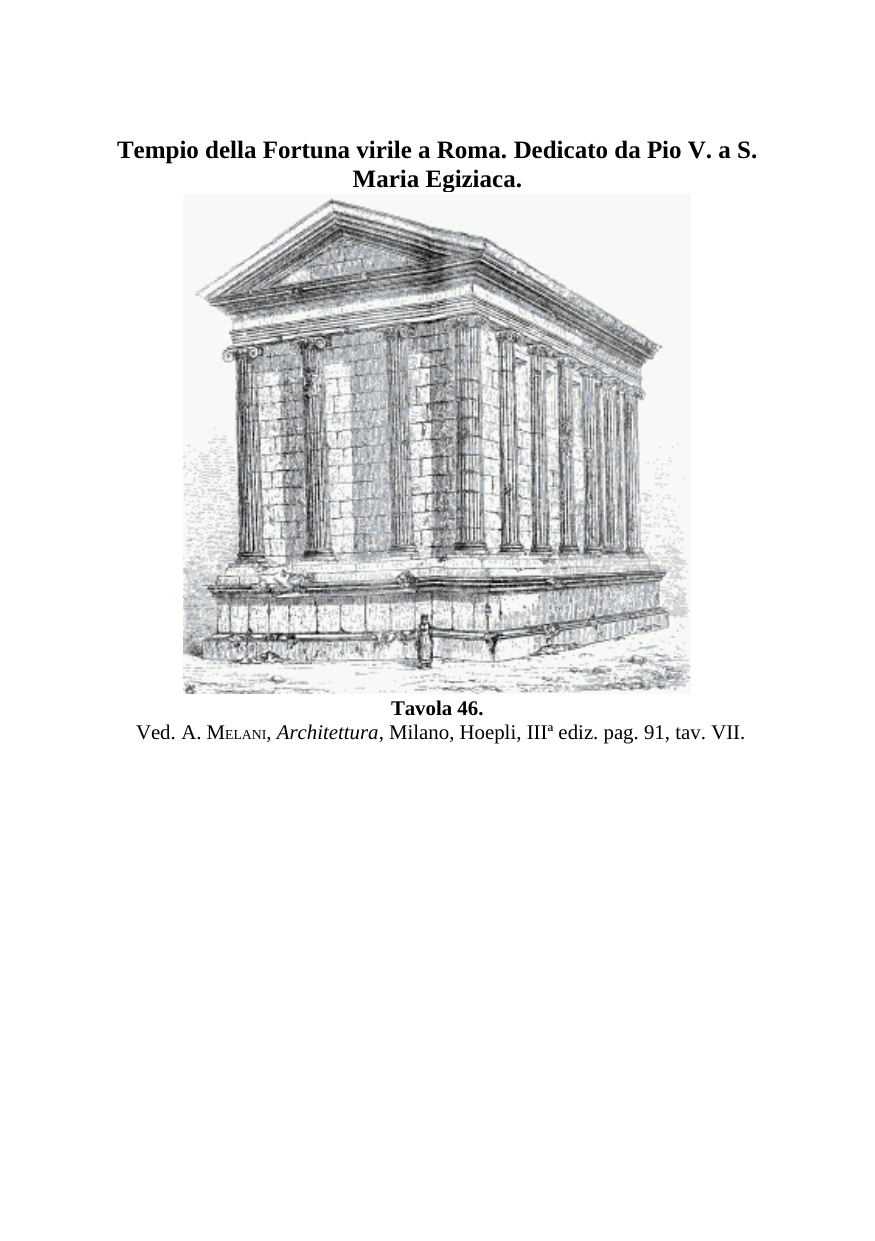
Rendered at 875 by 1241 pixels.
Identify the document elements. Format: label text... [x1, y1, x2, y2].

text Tempio della Fortuna virile a Roma. Dedicato da Pio V. a S. Maria Egiziaca. [106, 135, 768, 192]
text Ved. A. Melani, Architettura, Milano, Hoepli, IIIª ediz. pag. 91, tav. VII. [106, 720, 768, 744]
picture [183, 194, 691, 694]
text Tavola 46. [106, 696, 768, 720]
